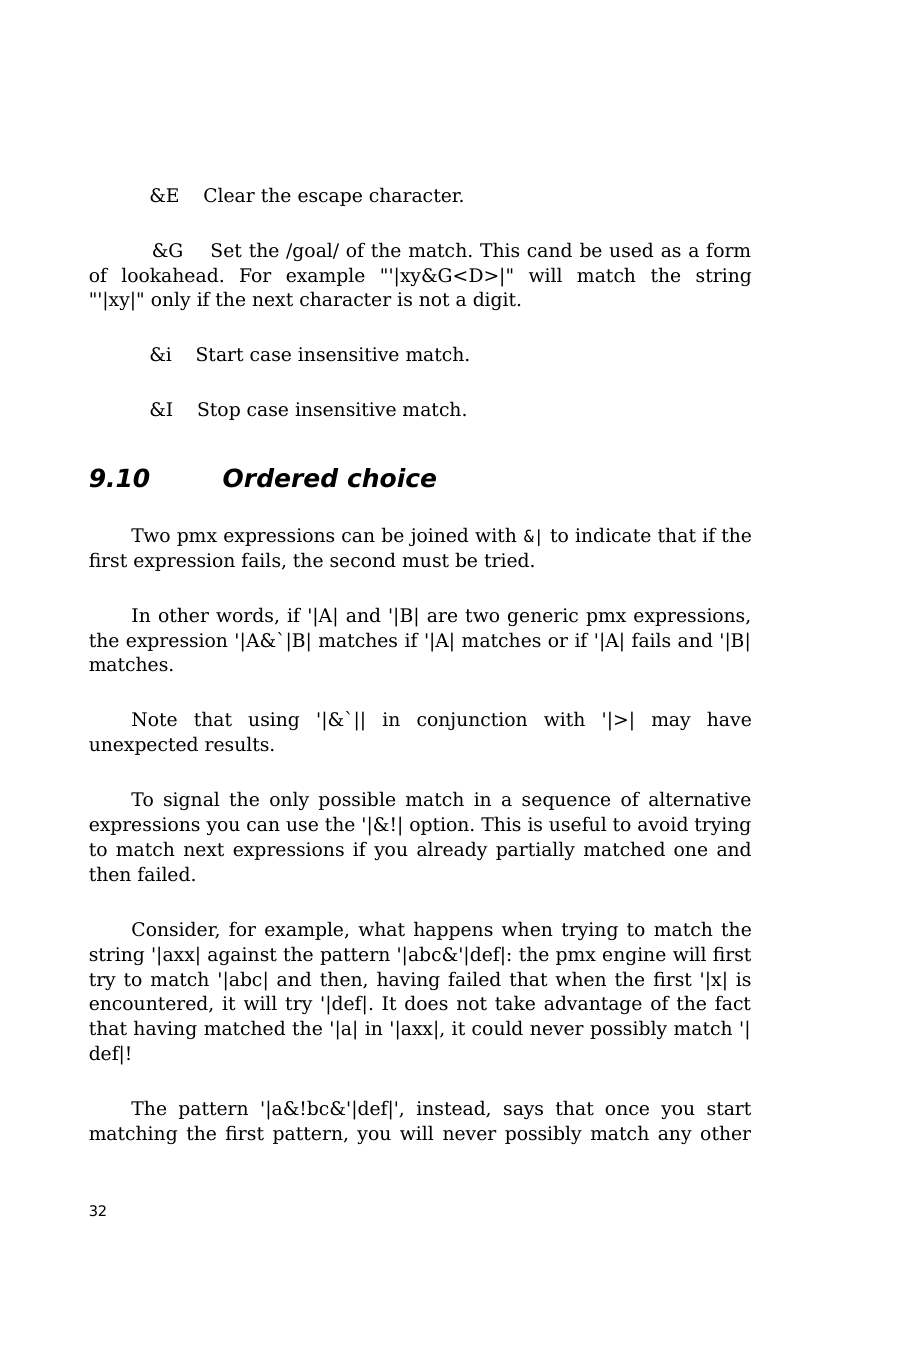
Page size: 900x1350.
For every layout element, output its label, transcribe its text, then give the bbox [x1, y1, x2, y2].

text To signal the only possible match in a sequence of alternative expressions you can use the '|&!| option. This is useful to avoid trying to match next expressions if you already partially matched one and then failed. [88, 789, 752, 886]
text &G Set the /goal/ of the match. This cand be used as a form of lookahead. For example "'|xy&G<D>|" will match the string "'|xy|" only if the next character is not a digit. [88, 240, 752, 311]
text &I Stop case insensitive match. [88, 399, 752, 421]
text &E Clear the escape character. [88, 185, 752, 207]
text In other words, if '|A| and '|B| are two generic pmx expressions, the expression '|A&`|B| matches if '|A| matches or if '|A| fails and '|B| matches. [88, 605, 752, 676]
text Consider, for example, what happens when trying to match the string '|axx| against the pattern '|abc&'|def|: the pmx engine will first try to match '|abc| and then, having failed that when the first '|x| is encountered, it will try '|def|. It does not take advantage of the fact that having matched the '|a| in '|axx|, it could never possibly match '|def|! [88, 919, 752, 1065]
text Note that using '|&`|| in conjunction with '|>| may have unexpected results. [88, 709, 752, 756]
subtitle Ordered choice [88, 464, 752, 493]
text The pattern '|a&!bc&'|def|', instead, says that once you start matching the first pattern, you will never possibly match any other [88, 1098, 752, 1145]
text &i Start case insensitive match. [88, 344, 752, 366]
text Two pmx expressions can be joined with &| to indicate that if the first expression fails, the second must be tried. [88, 525, 752, 572]
